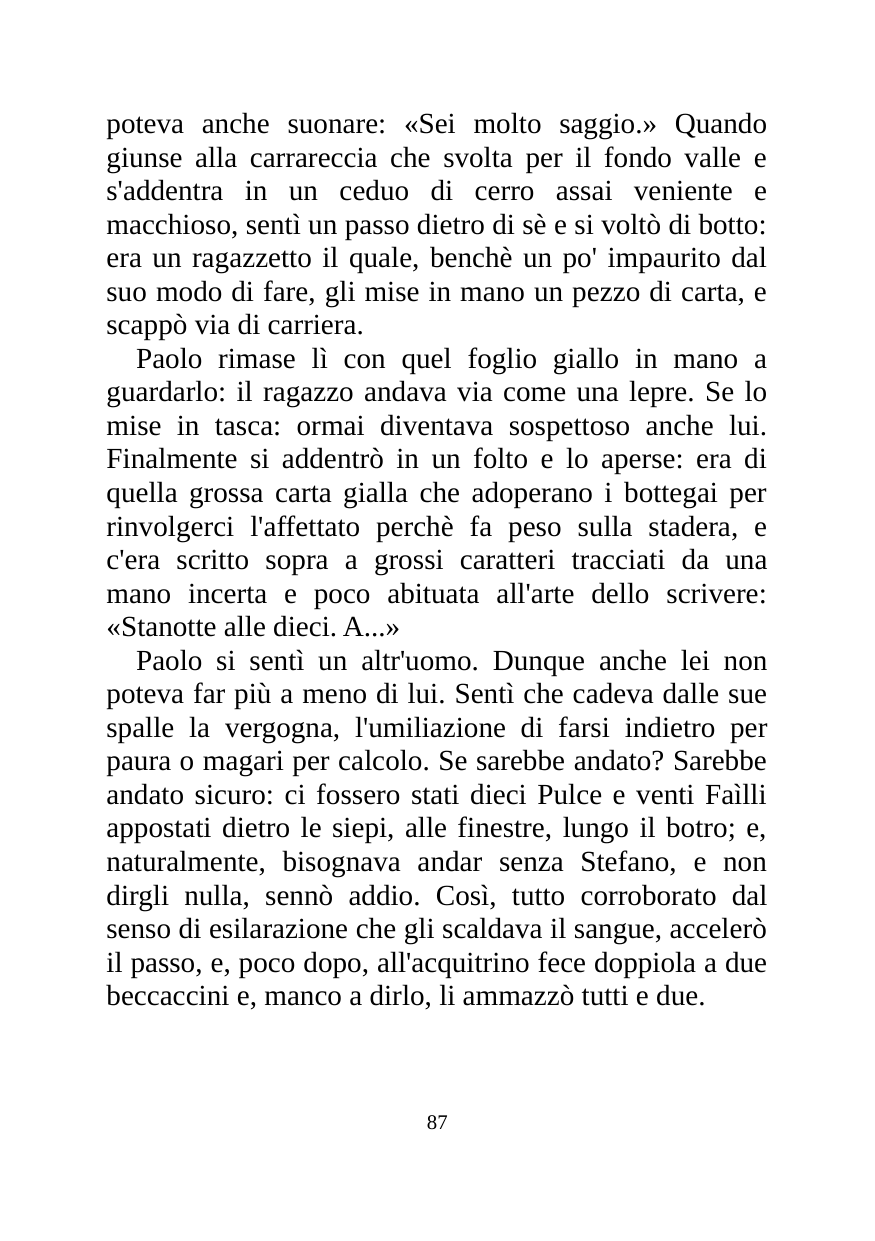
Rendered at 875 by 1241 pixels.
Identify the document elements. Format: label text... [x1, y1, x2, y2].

text Paolo rimase lì con quel foglio giallo in mano a guardarlo: il ragazzo andava via come una lepre. Se lo mise in tasca: ormai diventava sospettoso anche lui. Finalmente si addentrò in un folto e lo aperse: era di quella grossa carta gialla che adoperano i bottegai per rinvolgerci l'affettato perchè fa peso sulla stadera, e c'era scritto sopra a grossi caratteri tracciati da una mano incerta e poco abituata all'arte dello scrivere: «Stanotte alle dieci. A...» [106, 341, 768, 643]
text Paolo si sentì un altr'uomo. Dunque anche lei non poteva far più a meno di lui. Sentì che cadeva dalle sue spalle la vergogna, l'umiliazione di farsi indietro per paura o magari per calcolo. Se sarebbe andato? Sarebbe andato sicuro: ci fossero stati dieci Pulce e venti Faìlli appostati dietro le siepi, alle finestre, lungo il botro; e, naturalmente, bisognava andar senza Stefano, e non dirgli nulla, sennò addio. Così, tutto corroborato dal senso di esilarazione che gli scaldava il sangue, accelerò il passo, e, poco dopo, all'acquitrino fece doppiola a due beccaccini e, manco a dirlo, li ammazzò tutti e due. [106, 643, 768, 1012]
text poteva anche suonare: «Sei molto saggio.» Quando giunse alla carrareccia che svolta per il fondo valle e s'addentra in un ceduo di cerro assai veniente e macchioso, sentì un passo dietro di sè e si voltò di botto: era un ragazzetto il quale, benchè un po' impaurito dal suo modo di fare, gli mise in mano un pezzo di carta, e scappò via di carriera. [106, 106, 768, 341]
